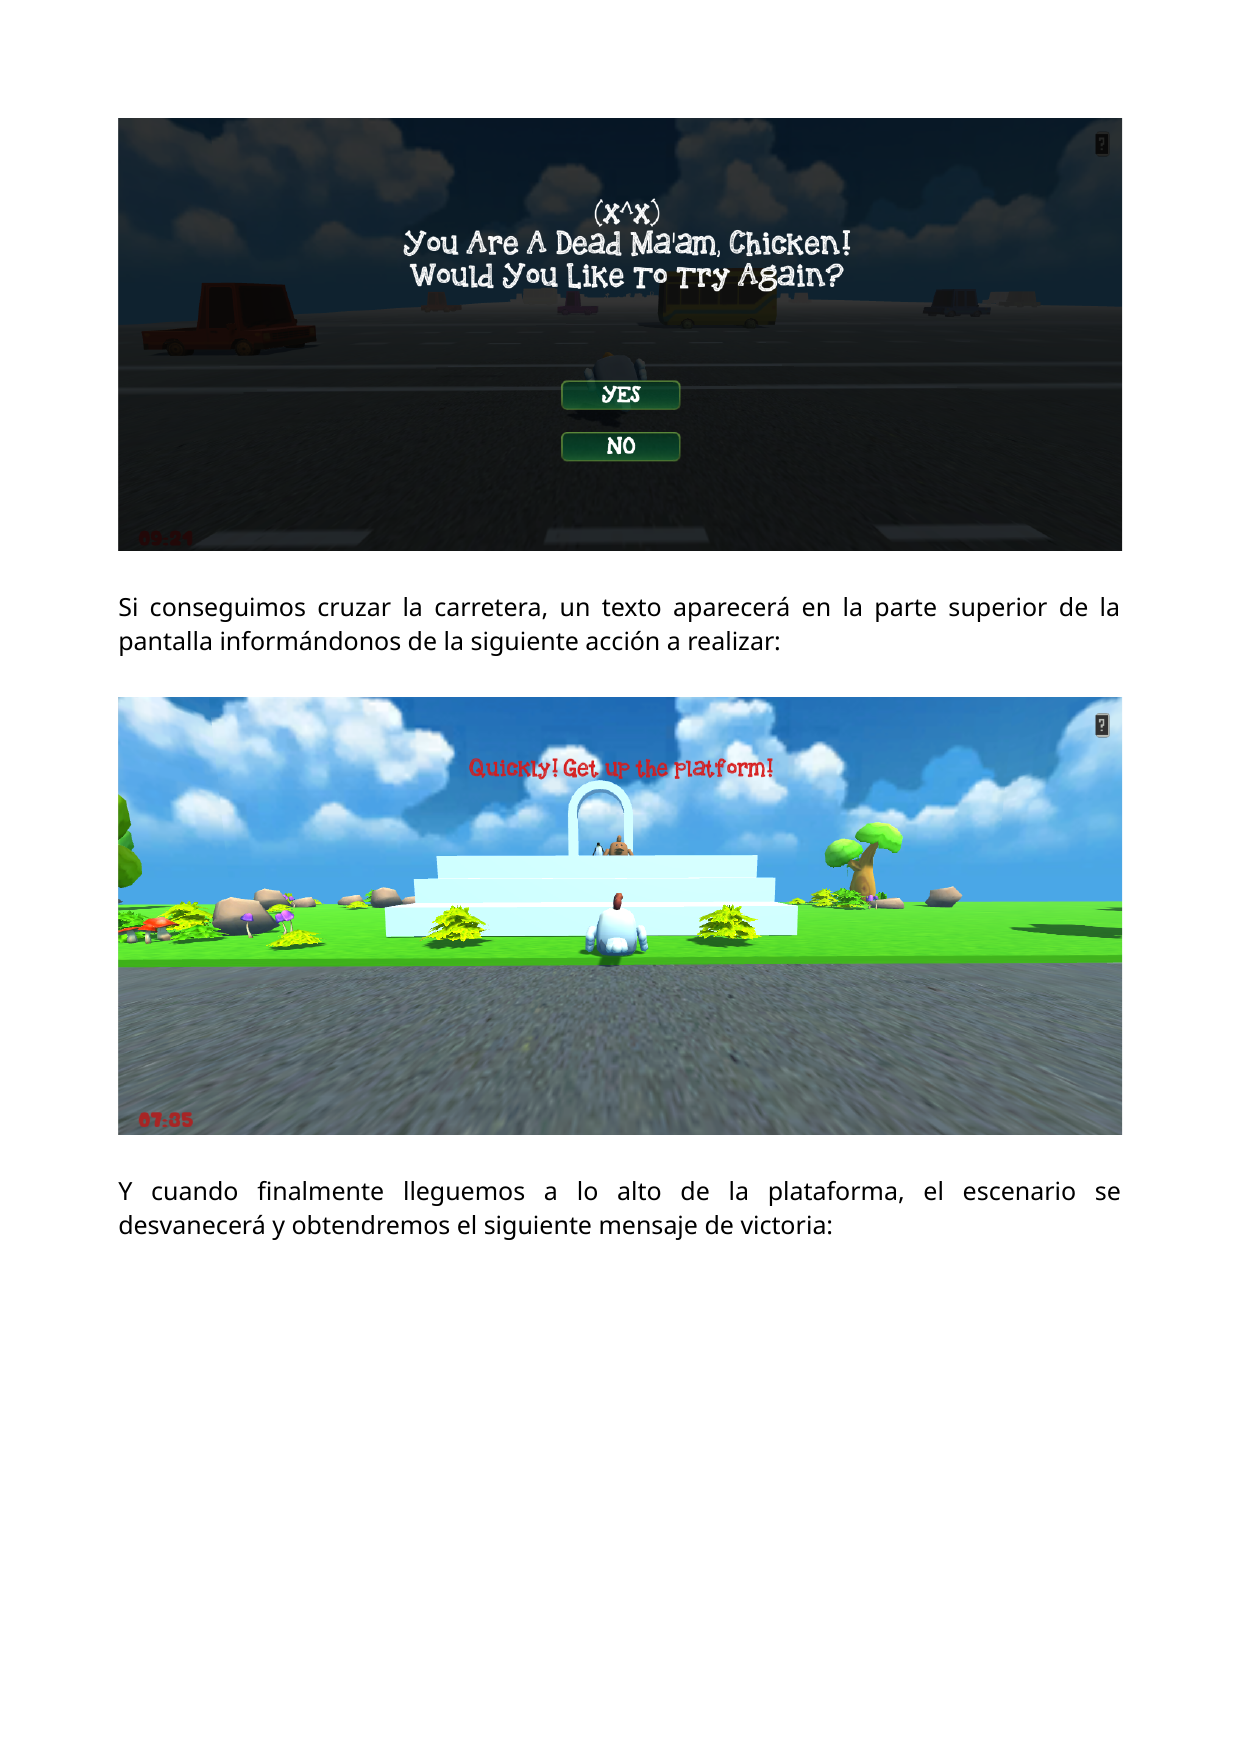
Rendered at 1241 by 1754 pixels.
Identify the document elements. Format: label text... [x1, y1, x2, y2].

text Si conseguimos cruzar la carretera, un texto aparecerá en la parte superior de la pantalla informándonos de la siguiente acción a realizar: [118, 590, 1122, 658]
picture [118, 697, 1123, 1135]
text Y cuando finalmente lleguemos a lo alto de la plataforma, el escenario se desvanecerá y obtendremos el siguiente mensaje de victoria: [118, 1174, 1122, 1242]
picture [118, 118, 1123, 551]
